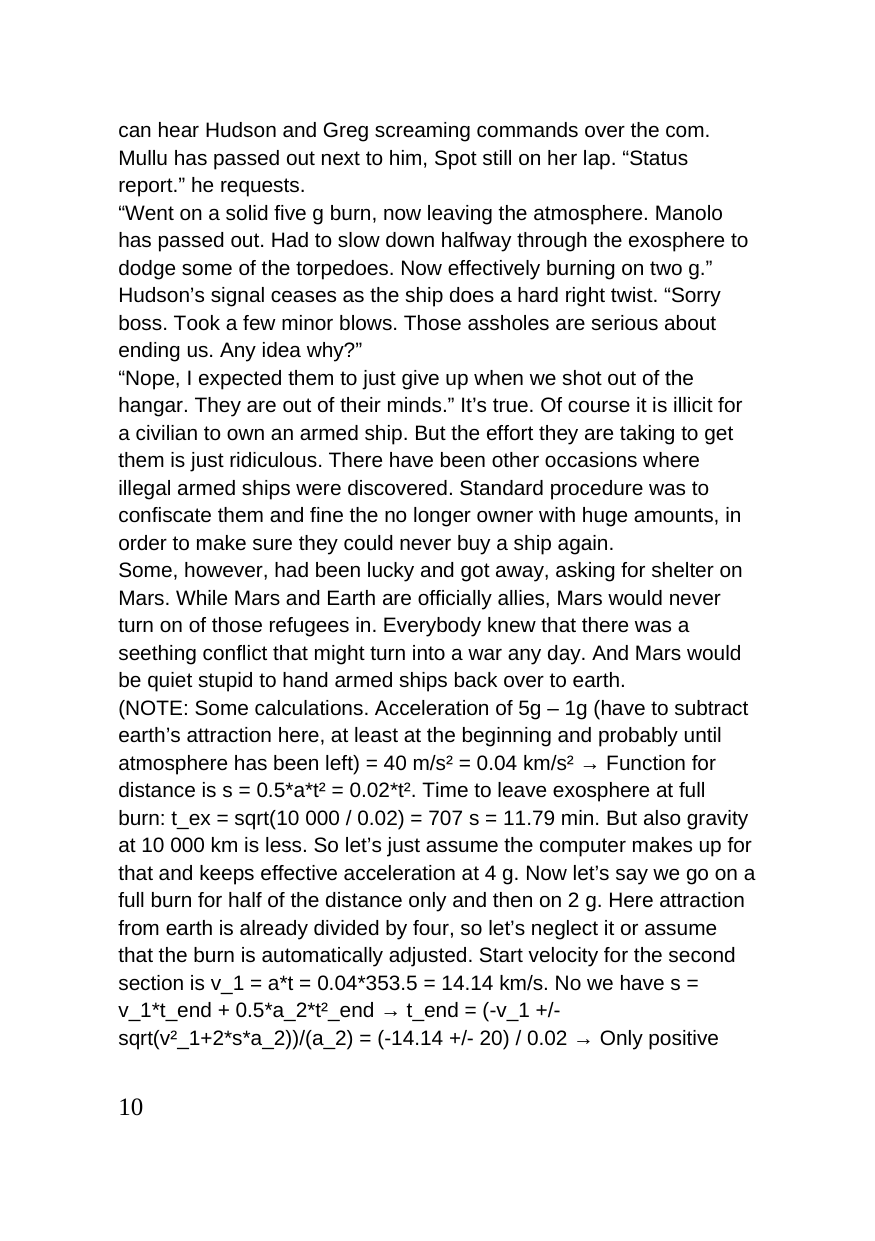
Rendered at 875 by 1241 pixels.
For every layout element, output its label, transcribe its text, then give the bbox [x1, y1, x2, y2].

text can hear Hudson and Greg screaming commands over the com. Mullu has passed out next to him, Spot still on her lap. “Status report.” he requests. “Went on a solid five g burn, now leaving the atmosphere. Manolo has passed out. Had to slow down halfway through the exosphere to dodge some of the torpedoes. Now effectively burning on two g.” Hudson’s signal ceases as the ship does a hard right twist. “Sorry boss. Took a few minor blows. Those assholes are serious about ending us. Any idea why?” “Nope, I expected them to just give up when we shot out of the hangar. They are out of their minds.” It’s true. Of course it is illicit for a civilian to own an armed ship. But the effort they are taking to get them is just ridiculous. There have been other occasions where illegal armed ships were discovered. Standard procedure was to confiscate them and fine the no longer owner with huge amounts, in order to make sure they could never buy a ship again. Some, however, had been lucky and got away, asking for shelter on Mars. While Mars and Earth are officially allies, Mars would never turn on of those refugees in. Everybody knew that there was a seething conflict that might turn into a war any day. And Mars would be quiet stupid to hand armed ships back over to earth. (NOTE: Some calculations. Acceleration of 5g – 1g (have to subtract earth’s attraction here, at least at the beginning and probably until atmosphere has been left) = 40 m/s² = 0.04 km/s² → Function for distance is s = 0.5*a*t² = 0.02*t². Time to leave exosphere at full burn: t_ex = sqrt(10 000 / 0.02) = 707 s = 11.79 min. But also gravity at 10 000 km is less. So let’s just assume the computer makes up for that and keeps effective acceleration at 4 g. Now let’s say we go on a full burn for half of the distance only and then on 2 g. Here attraction from earth is already divided by four, so let’s neglect it or assume that the burn is automatically adjusted. Start velocity for the second section is v_1 = a*t = 0.04*353.5 = 14.14 km/s. No we have s = v_1*t_end + 0.5*a_2*t²_end → t_end = (-v_1 +/- sqrt(v²_1+2*s*a_2))/(a_2) = (-14.14 +/- 20) / 0.02 → Only positive [118, 118, 756, 1049]
